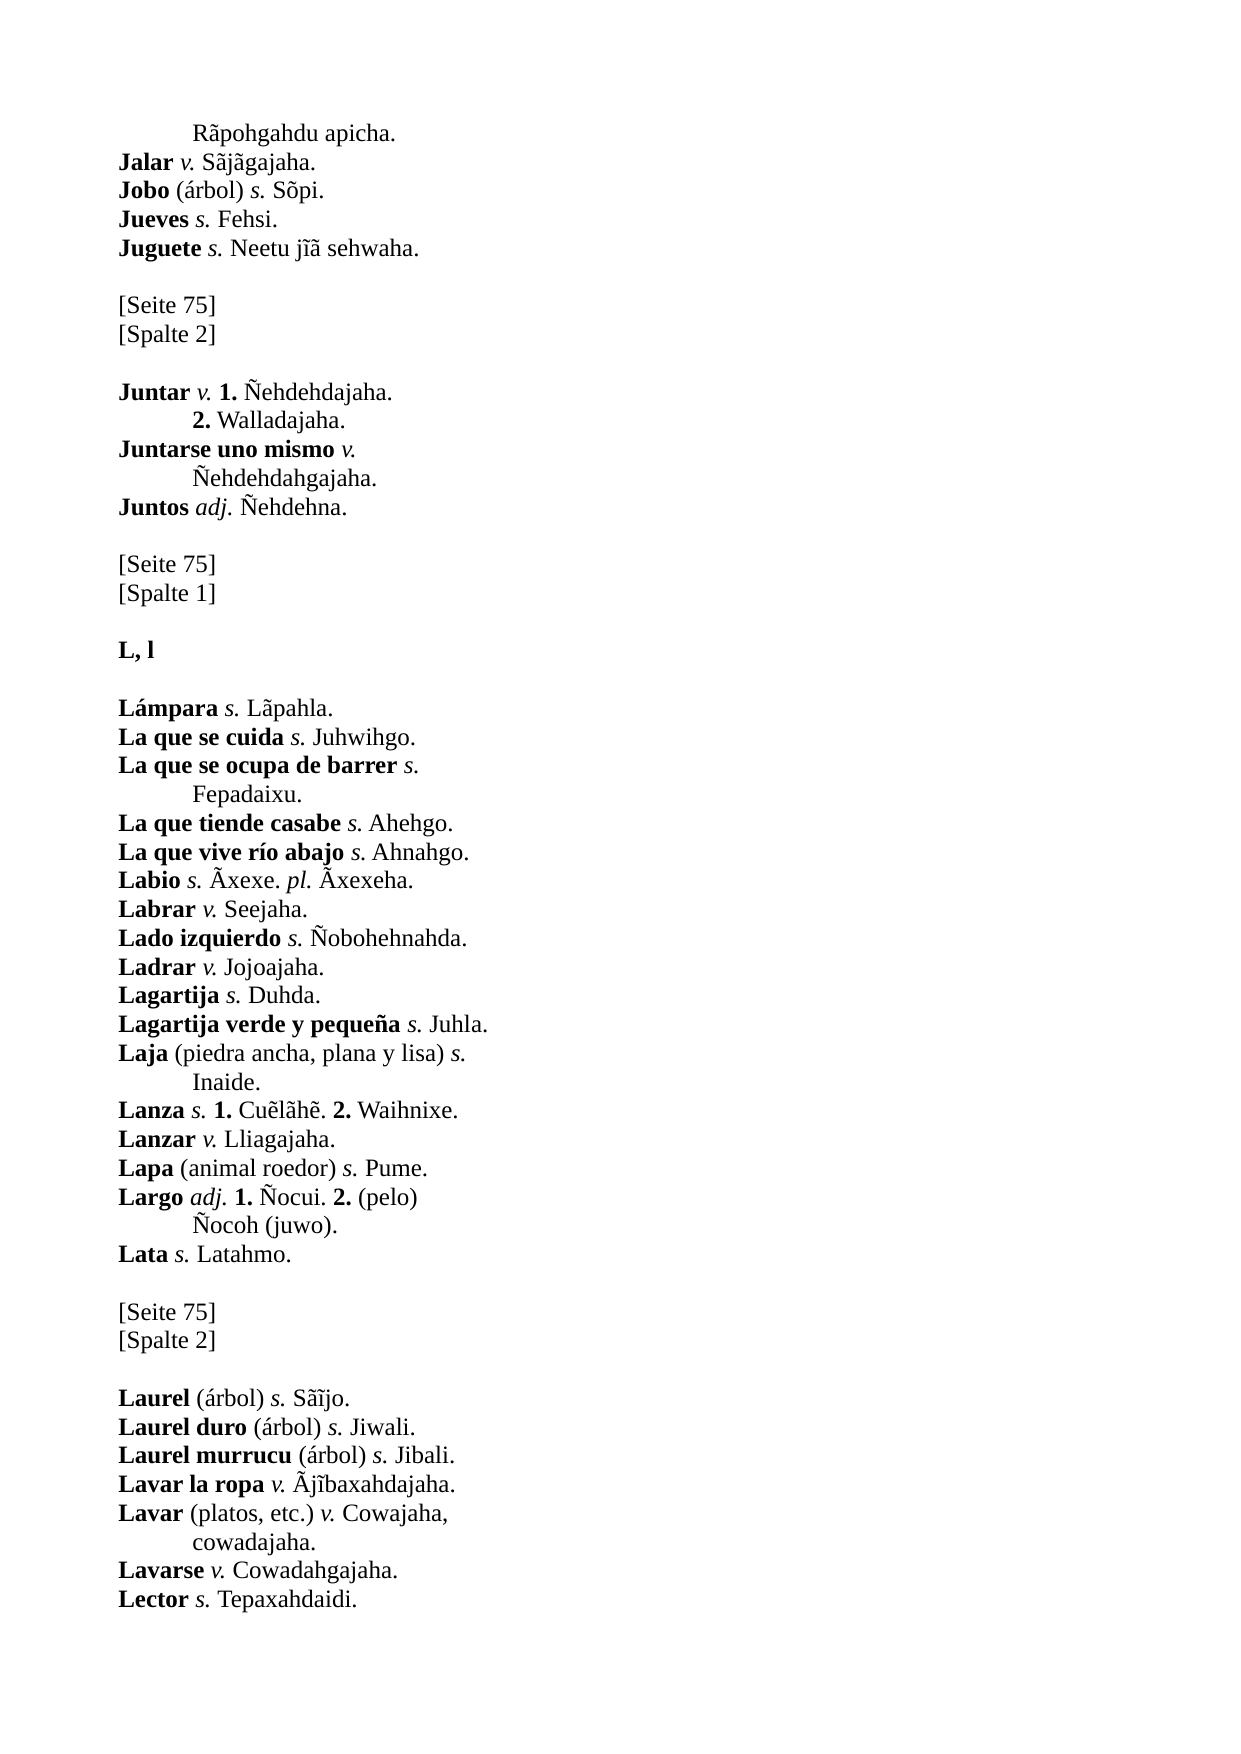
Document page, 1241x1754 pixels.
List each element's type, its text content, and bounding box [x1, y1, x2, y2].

text 2. Walladajaha. [118, 406, 1122, 434]
text Laurel murrucu (árbol) s. Jibali. [118, 1441, 1122, 1469]
text Juntos adj. Ñehdehna. [118, 492, 1122, 521]
text [Spalte 2] [118, 1326, 1122, 1354]
text Ñehdehdahgajaha. [118, 463, 1122, 492]
text Largo adj. 1. Ñocui. 2. (pelo) [118, 1182, 1122, 1211]
text Lagartija verde y pequeña s. Juhla. [118, 1009, 1122, 1038]
text [Spalte 1] [118, 578, 1122, 607]
text Lector s. Tepaxahdaidi. [118, 1584, 1122, 1613]
text Inaide. [118, 1067, 1122, 1096]
text La que se ocupa de barrer s. [118, 751, 1122, 779]
text Fepadaixu. [118, 779, 1122, 808]
text [Spalte 2] [118, 319, 1122, 348]
text cowadajaha. [118, 1527, 1122, 1556]
text Lagartija s. Duhda. [118, 981, 1122, 1009]
text Ladrar v. Jojoajaha. [118, 952, 1122, 981]
text Lado izquierdo s. Ñobohehnahda. [118, 923, 1122, 952]
text Lavarse v. Cowadahgajaha. [118, 1556, 1122, 1584]
text Juguete s. Neetu jĩã sehwaha. [118, 233, 1122, 262]
text [Seite 75] [118, 549, 1122, 578]
text Jobo (árbol) s. Sõpi. [118, 176, 1122, 204]
text Juntarse uno mismo v. [118, 434, 1122, 463]
text Lanzar v. Lliagajaha. [118, 1124, 1122, 1153]
text Lapa (animal roedor) s. Pume. [118, 1153, 1122, 1182]
text Labrar v. Seejaha. [118, 894, 1122, 923]
text Lavar la ropa v. Ãjĩbaxahdajaha. [118, 1469, 1122, 1498]
text L, l [118, 636, 1122, 664]
text Laurel (árbol) s. Sãĩjo. [118, 1383, 1122, 1412]
text La que tiende casabe s. Ahehgo. [118, 808, 1122, 837]
text [Seite 75] [118, 1297, 1122, 1326]
text [Seite 75] [118, 291, 1122, 319]
text La que se cuida s. Juhwihgo. [118, 722, 1122, 751]
text Jalar v. Sãjãgajaha. [118, 147, 1122, 176]
text La que vive río abajo s. Ahnahgo. [118, 837, 1122, 866]
text Juntar v. 1. Ñehdehdajaha. [118, 377, 1122, 406]
text Lanza s. 1. Cuẽlãhẽ. 2. Waihnixe. [118, 1096, 1122, 1124]
text Laurel duro (árbol) s. Jiwali. [118, 1412, 1122, 1441]
text Lata s. Latahmo. [118, 1239, 1122, 1268]
text Jueves s. Fehsi. [118, 204, 1122, 233]
text Ñocoh (juwo). [118, 1211, 1122, 1239]
text Labio s. Ãxexe. pl. Ãxexeha. [118, 866, 1122, 894]
text Lámpara s. Lãpahla. [118, 693, 1122, 722]
text Lavar (platos, etc.) v. Cowajaha, [118, 1498, 1122, 1527]
text Laja (piedra ancha, plana y lisa) s. [118, 1038, 1122, 1067]
text Rãpohgahdu apicha. [118, 118, 1122, 147]
